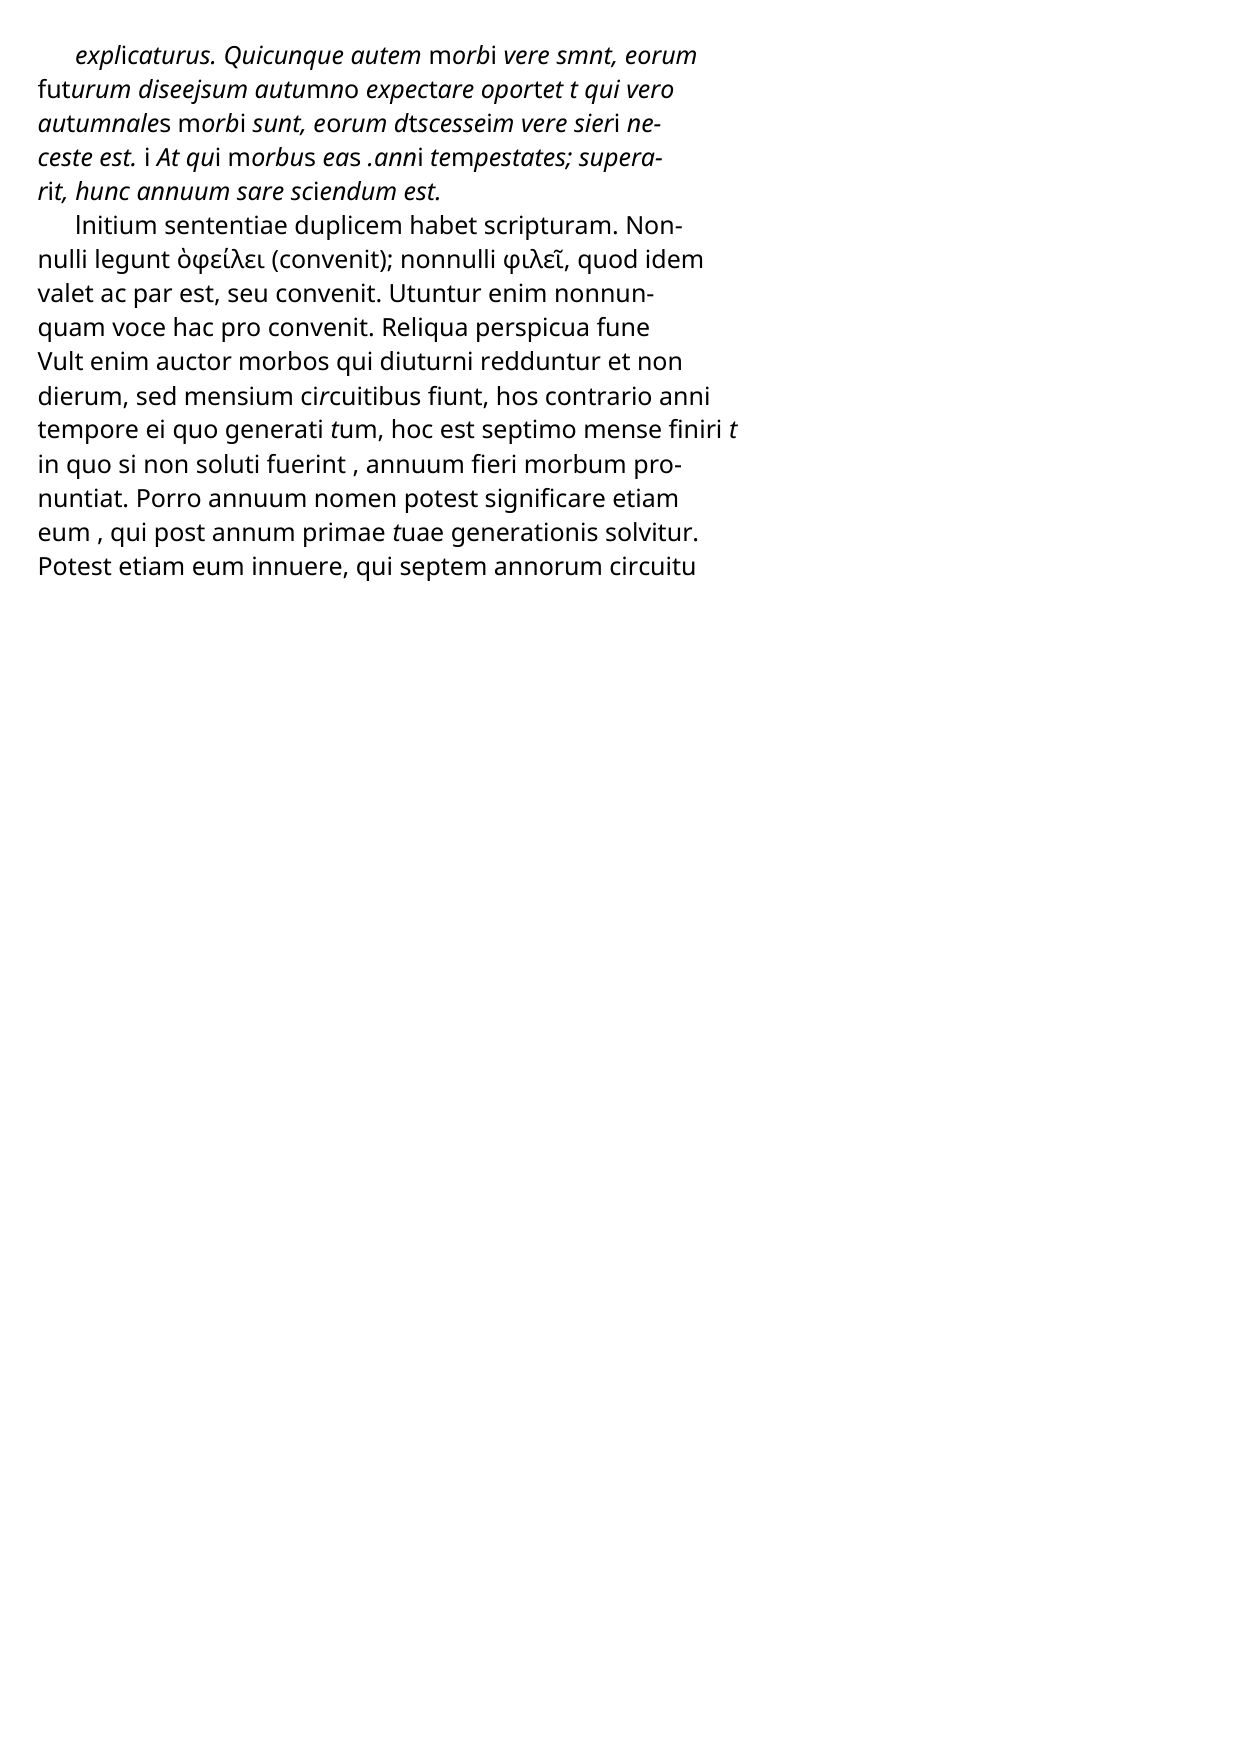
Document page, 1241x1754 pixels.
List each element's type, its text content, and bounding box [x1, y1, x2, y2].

text explicaturus. Quicunque autem morbi vere smnt, eorum futurum diseejsum autumno expectare oportet t qui vero autumnales morbi sunt, eorum dtscesseim vere sieri ne- ceste est. i At qui morbus eas .anni tempestates; supera- rit, hunc annuum sare sciendum est. [37, 37, 1203, 208]
text lnitium sententiae duplicem habet scripturam. Non- nulli legunt ὸφείλει (convenit); nonnulli φιλεῖ, quod idem valet ac par est, seu convenit. Utuntur enim nonnun- quam voce hac pro convenit. Reliqua perspicua fune Vult enim auctor morbos qui diuturni redduntur et non dierum, sed mensium circuitibus fiunt, hos contrario anni tempore ei quo generati tum, hoc est septimo mense finiri t in quo si non soluti fuerint , annuum fieri morbum pro- nuntiat. Porro annuum nomen potest significare etiam eum , qui post annum primae tuae generationis solvitur. Potest etiam eum innuere, qui septem annorum circuitu [37, 208, 1203, 582]
